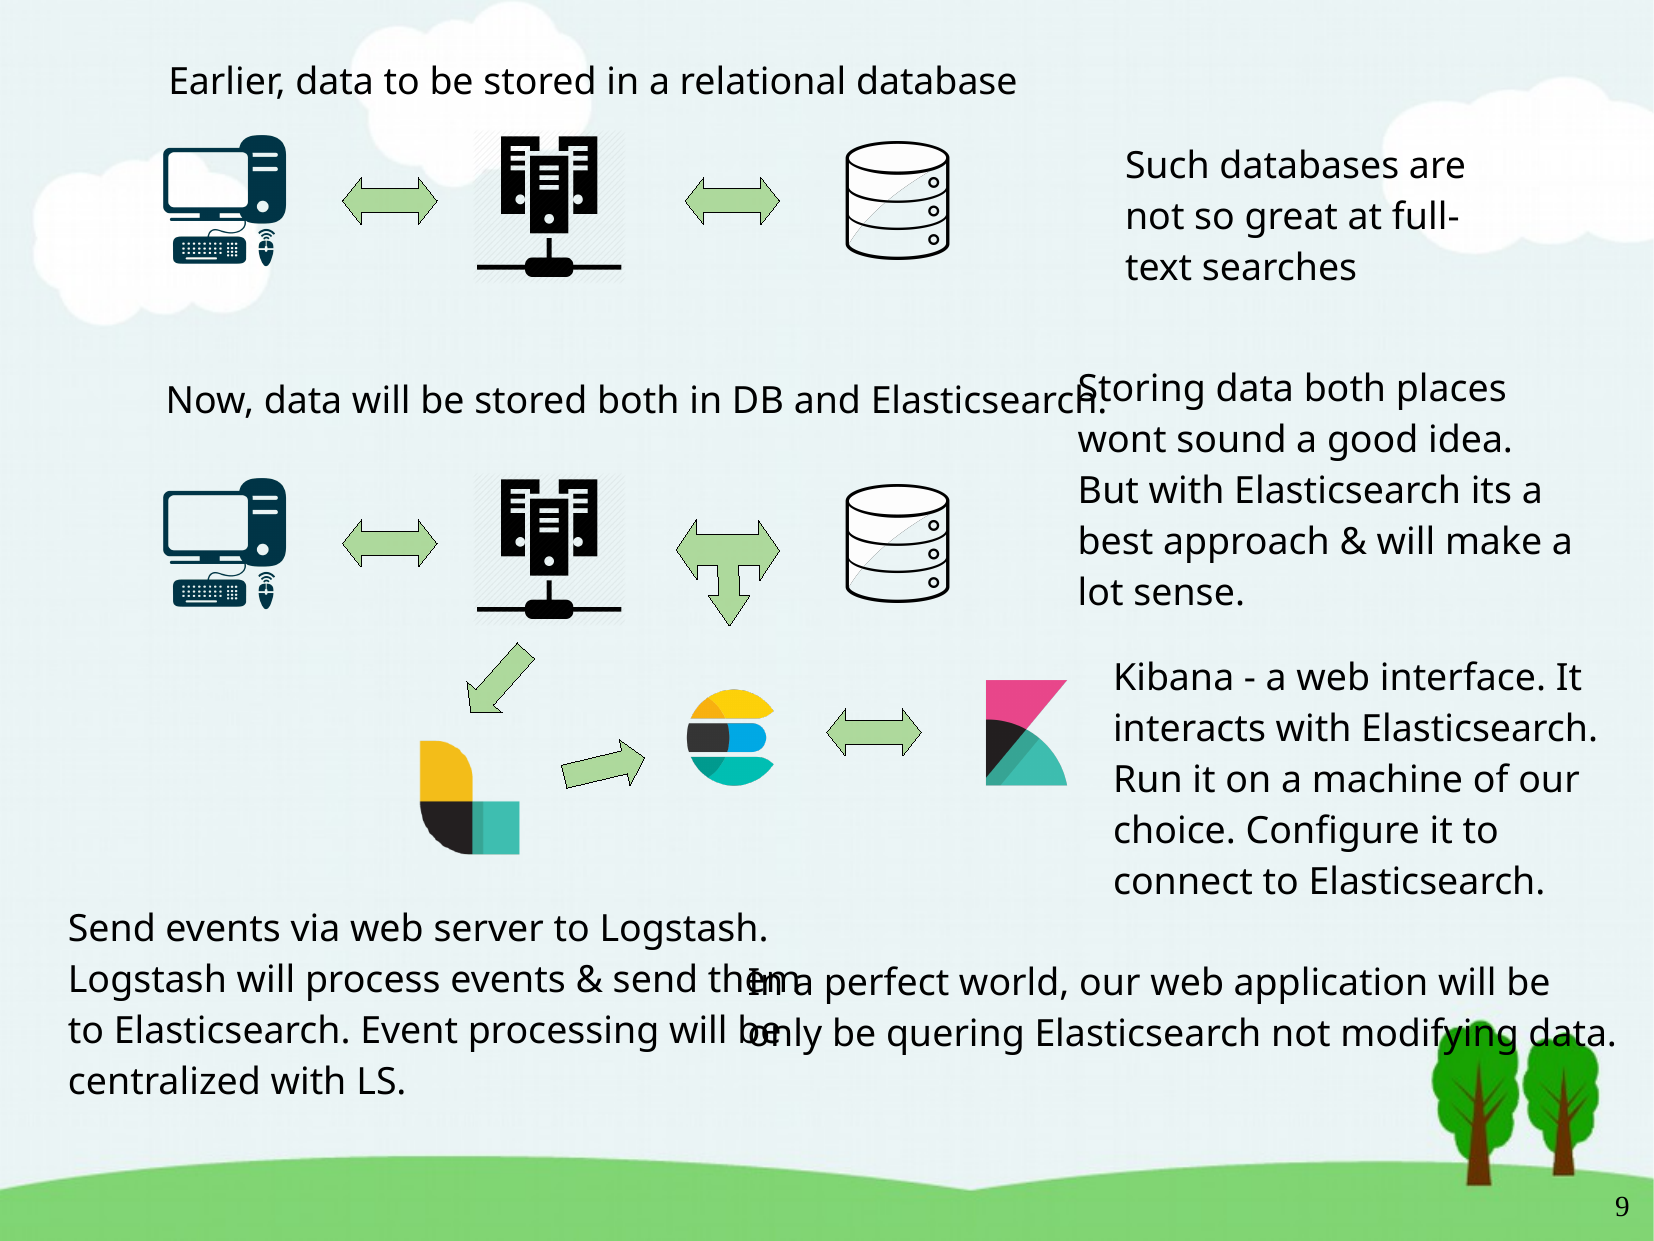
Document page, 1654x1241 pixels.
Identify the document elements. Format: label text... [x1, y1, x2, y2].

text_box Kibana - a web interface. It interacts with Elasticsearch. Run it on a machine of our choice. Configure it to connect to Elasticsearch. [1098, 643, 1630, 910]
text_box In a perfect world, our web application will be only be quering Elasticsearch not modifying data. [732, 947, 1453, 1063]
text_box Such databases are not so great at full-text searches [1110, 130, 1536, 247]
text_box [676, 519, 780, 626]
text_box Earlier, data to be stored in a relational database [153, 47, 877, 113]
text_box [561, 739, 645, 789]
text_box Send events via web server to Logstash. Logstash will process events & send them to Elasticsearch. Event processing will be centralized with LS. [53, 894, 686, 1111]
text_box [466, 642, 535, 713]
text_box [685, 177, 780, 225]
text_box [342, 519, 438, 567]
picture [0, 0, 1654, 1241]
text_box [342, 177, 438, 225]
text_box [826, 708, 922, 756]
text_box Storing data both places wont sound a good idea. But with Elasticsearch its a best approach & will make a lot sense. [1062, 354, 1595, 576]
text_box Now, data will be stored both in DB and Elasticsearch. [150, 366, 938, 432]
